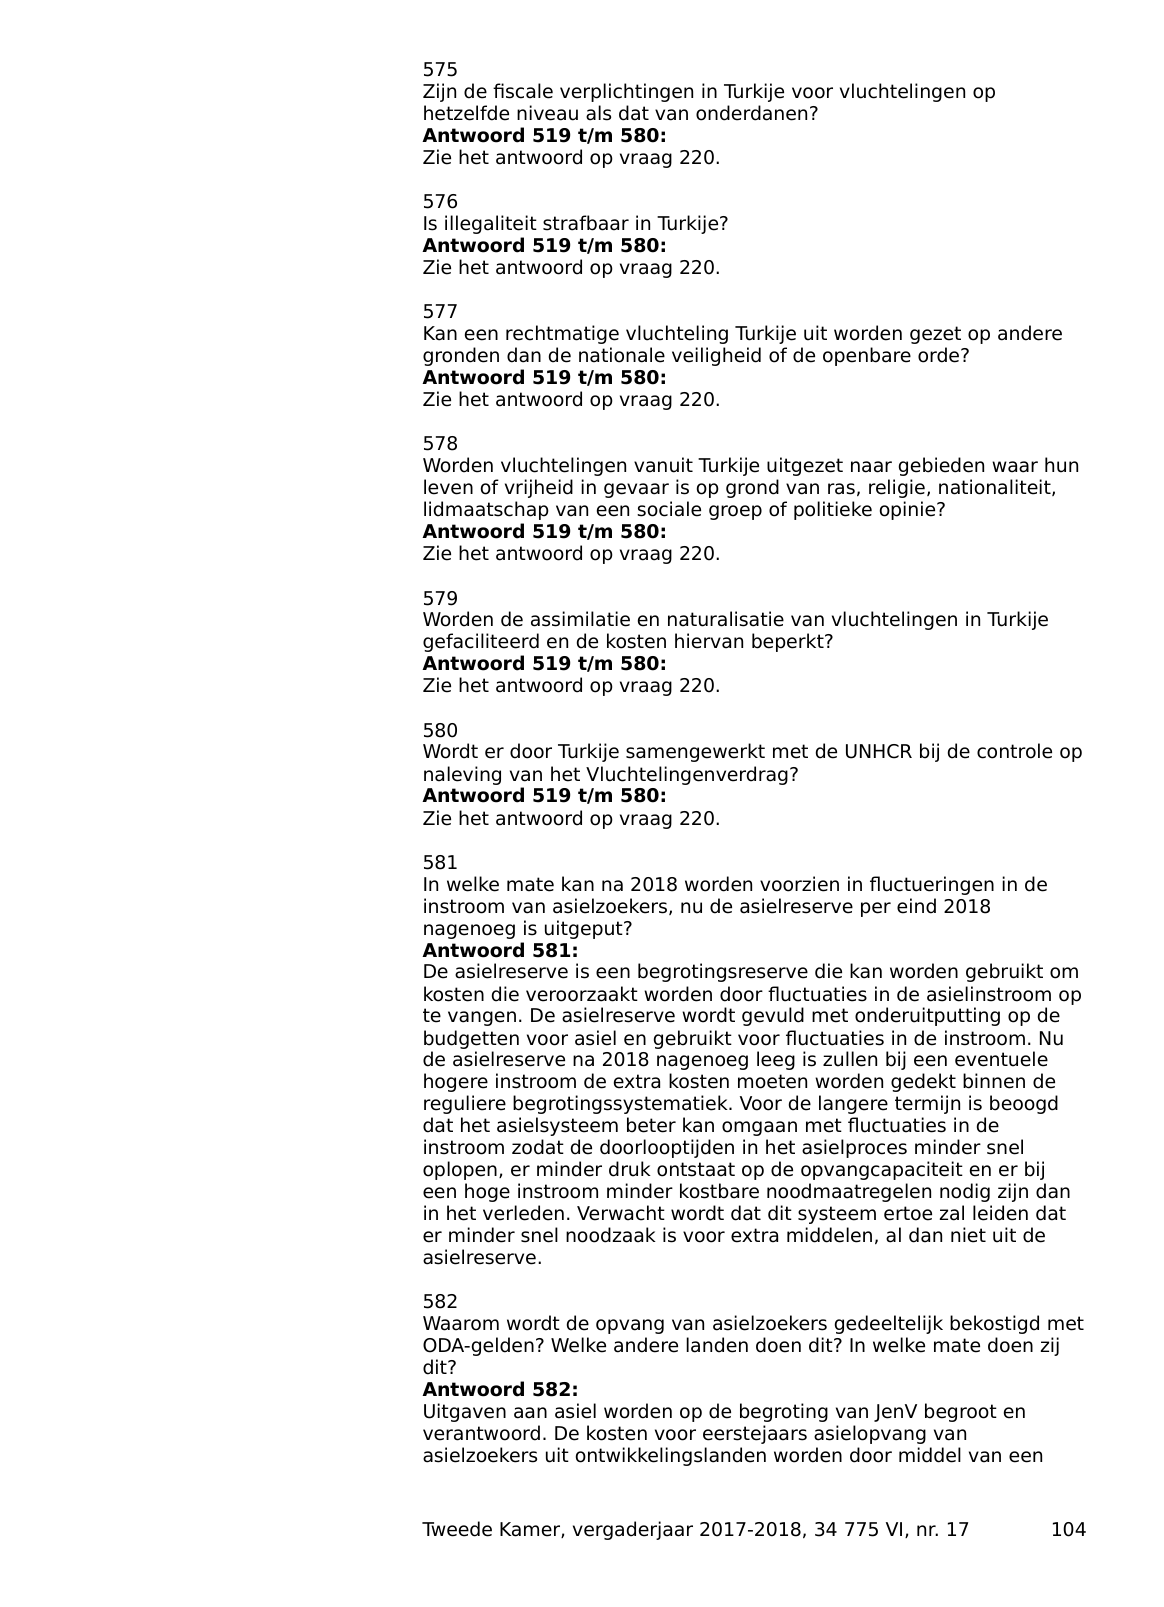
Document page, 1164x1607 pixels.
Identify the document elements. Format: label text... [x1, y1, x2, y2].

text Antwoord 519 t/m 580: [422, 235, 1087, 257]
text 575 [422, 59, 1087, 81]
text Antwoord 519 t/m 580: [422, 653, 1087, 675]
text Kan een rechtmatige vluchteling Turkije uit worden gezet op andere gronden dan de nationale veiligheid of de openbare orde? [422, 323, 1087, 367]
text Uitgaven aan asiel worden op de begroting van JenV begroot en verantwoord. De kosten voor eerstejaars asielopvang van asielzoekers uit ontwikkelingslanden worden door middel van een [422, 1401, 1087, 1467]
text 582 [422, 1291, 1087, 1313]
text 581 [422, 852, 1087, 873]
text Zie het antwoord op vraag 220. [422, 675, 1087, 697]
text Antwoord 519 t/m 580: [422, 367, 1087, 389]
text 577 [422, 301, 1087, 323]
text De asielreserve is een begrotingsreserve die kan worden gebruikt om kosten die veroorzaakt worden door fluctuaties in de asielinstroom op te vangen. De asielreserve wordt gevuld met onderuitputting op de budgetten voor asiel en gebruikt voor fluctuaties in de instroom. Nu de asielreserve na 2018 nagenoeg leeg is zullen bij een eventuele hogere instroom de extra kosten moeten worden gedekt binnen de reguliere begrotingssystematiek. Voor de langere termijn is beoogd dat het asielsysteem beter kan omgaan met fluctuaties in de instroom zodat de doorlooptijden in het asielproces minder snel oplopen, er minder druk ontstaat op de opvangcapaciteit en er bij een hoge instroom minder kostbare noodmaatregelen nodig zijn dan in het verleden. Verwacht wordt dat dit systeem ertoe zal leiden dat er minder snel noodzaak is voor extra middelen, al dan niet uit de asielreserve. [422, 961, 1087, 1269]
text 576 [422, 191, 1087, 213]
text Antwoord 519 t/m 580: [422, 521, 1087, 543]
text Zie het antwoord op vraag 220. [422, 147, 1087, 169]
text Zie het antwoord op vraag 220. [422, 543, 1087, 565]
text Antwoord 519 t/m 580: [422, 785, 1087, 807]
text Wordt er door Turkije samengewerkt met de UNHCR bij de controle op naleving van het Vluchtelingenverdrag? [422, 741, 1087, 785]
text Antwoord 519 t/m 580: [422, 125, 1087, 147]
text Waarom wordt de opvang van asielzoekers gedeeltelijk bekostigd met ODA-gelden? Welke andere landen doen dit? In welke mate doen zij dit? [422, 1313, 1087, 1379]
text Worden de assimilatie en naturalisatie van vluchtelingen in Turkije gefaciliteerd en de kosten hiervan beperkt? [422, 609, 1087, 653]
text Antwoord 581: [422, 939, 1087, 961]
text Zie het antwoord op vraag 220. [422, 257, 1087, 279]
text Is illegaliteit strafbaar in Turkije? [422, 213, 1087, 235]
text Zie het antwoord op vraag 220. [422, 389, 1087, 411]
text Zijn de fiscale verplichtingen in Turkije voor vluchtelingen op hetzelfde niveau als dat van onderdanen? [422, 81, 1087, 125]
text Antwoord 582: [422, 1379, 1087, 1401]
text 579 [422, 587, 1087, 609]
text Worden vluchtelingen vanuit Turkije uitgezet naar gebieden waar hun leven of vrijheid in gevaar is op grond van ras, religie, nationaliteit, lidmaatschap van een sociale groep of politieke opinie? [422, 455, 1087, 521]
text Zie het antwoord op vraag 220. [422, 807, 1087, 829]
text 580 [422, 719, 1087, 741]
text 578 [422, 433, 1087, 455]
text In welke mate kan na 2018 worden voorzien in fluctueringen in de instroom van asielzoekers, nu de asielreserve per eind 2018 nagenoeg is uitgeput? [422, 873, 1087, 939]
